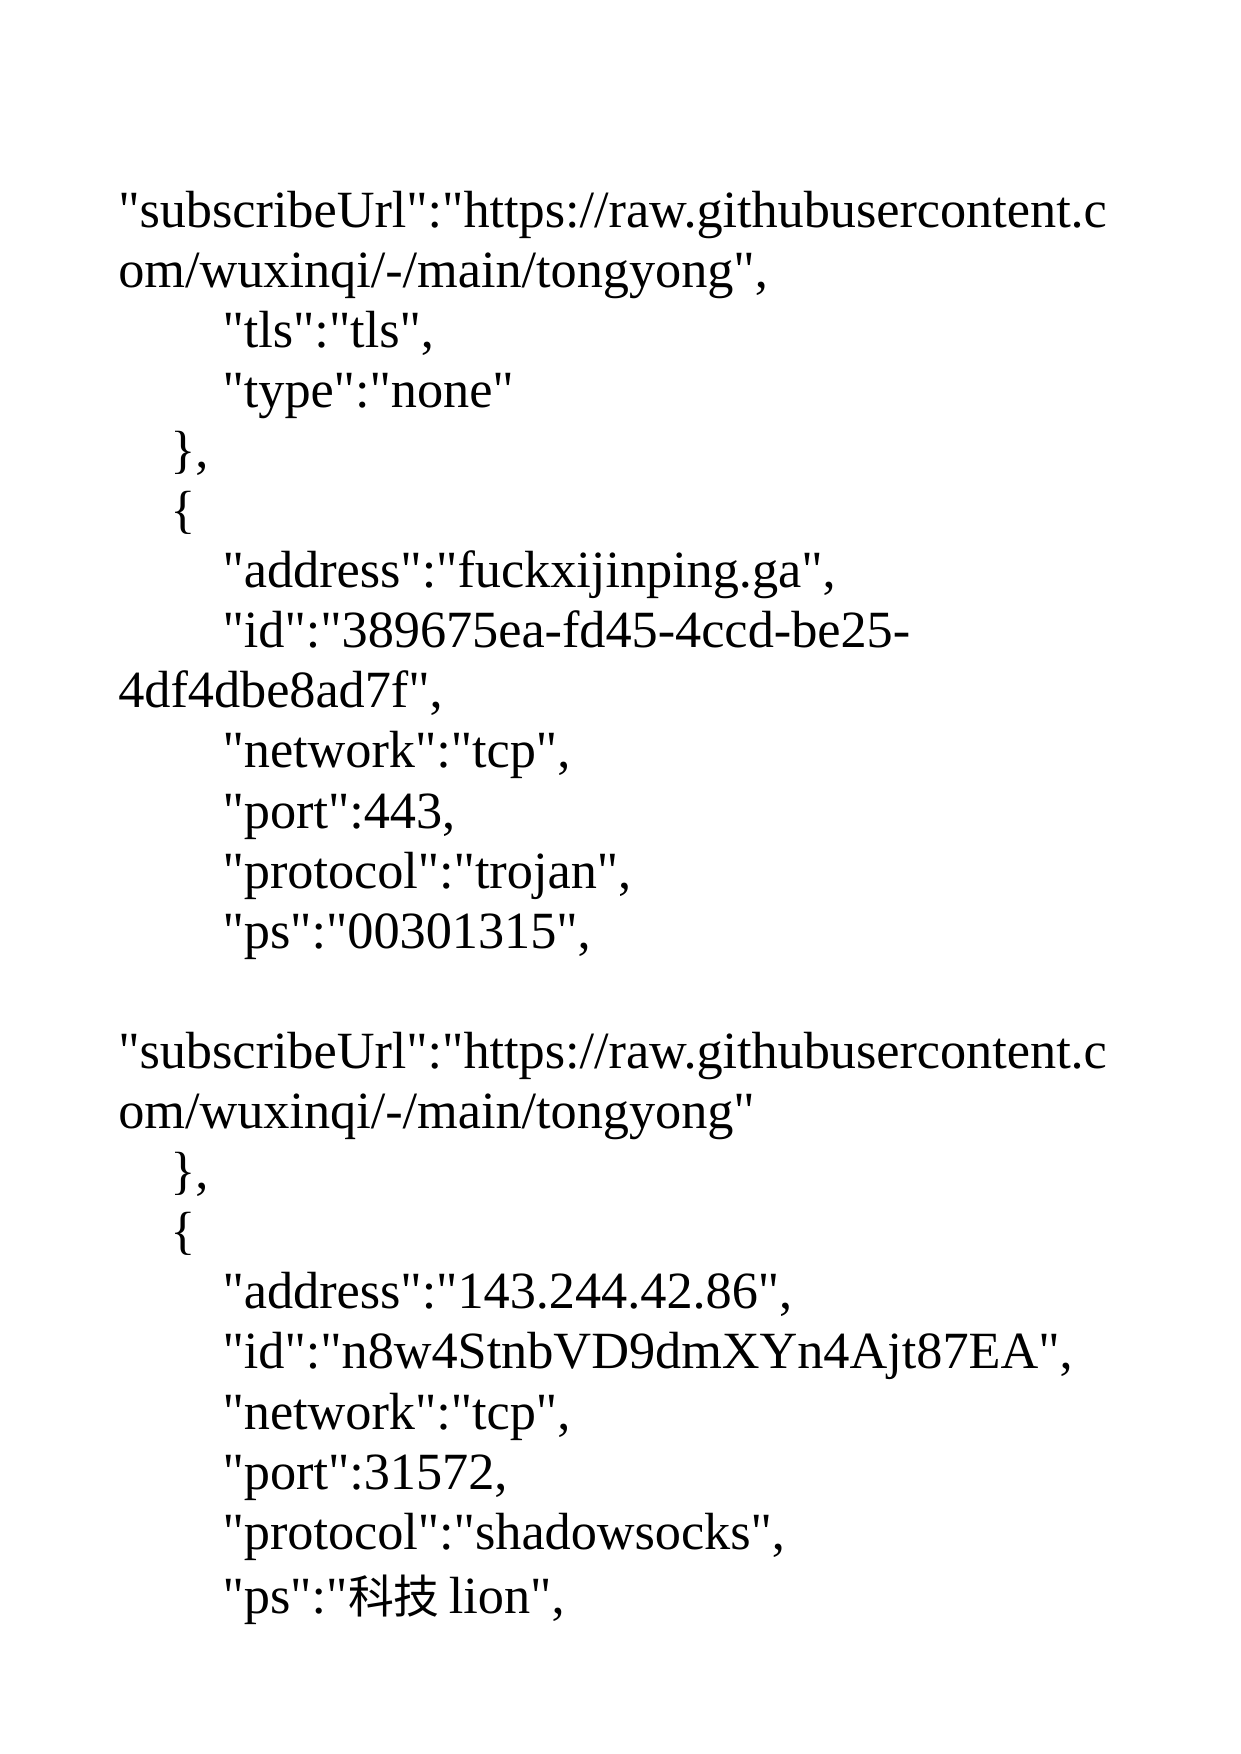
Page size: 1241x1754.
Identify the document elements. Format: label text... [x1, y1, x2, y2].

text "tls":"tls", [118, 298, 1122, 358]
text "port":31572, [118, 1440, 1122, 1501]
text "id":"n8w4StnbVD9dmXYn4Ajt87EA", [118, 1320, 1122, 1380]
text "network":"tcp", [118, 719, 1122, 779]
text }, [118, 1140, 1122, 1200]
text "address":"143.244.42.86", [118, 1260, 1122, 1320]
text "protocol":"trojan", [118, 839, 1122, 899]
text }, [118, 419, 1122, 479]
text { [118, 479, 1122, 539]
text { [118, 1200, 1122, 1260]
text "address":"fuckxijinping.ga", [118, 539, 1122, 599]
text "ps":"00301315", [118, 899, 1122, 959]
text "port":443, [118, 779, 1122, 839]
text "protocol":"shadowsocks", [118, 1501, 1122, 1561]
text "network":"tcp", [118, 1380, 1122, 1440]
text "ps":"科技lion", [118, 1561, 1122, 1627]
text "subscribeUrl":"https://raw.githubusercontent.com/wuxinqi/-/main/tongyong", [118, 118, 1122, 298]
text "subscribeUrl":"https://raw.githubusercontent.com/wuxinqi/-/main/tongyong" [118, 959, 1122, 1140]
text "type":"none" [118, 358, 1122, 419]
text "id":"389675ea-fd45-4ccd-be25-4df4dbe8ad7f", [118, 599, 1122, 719]
